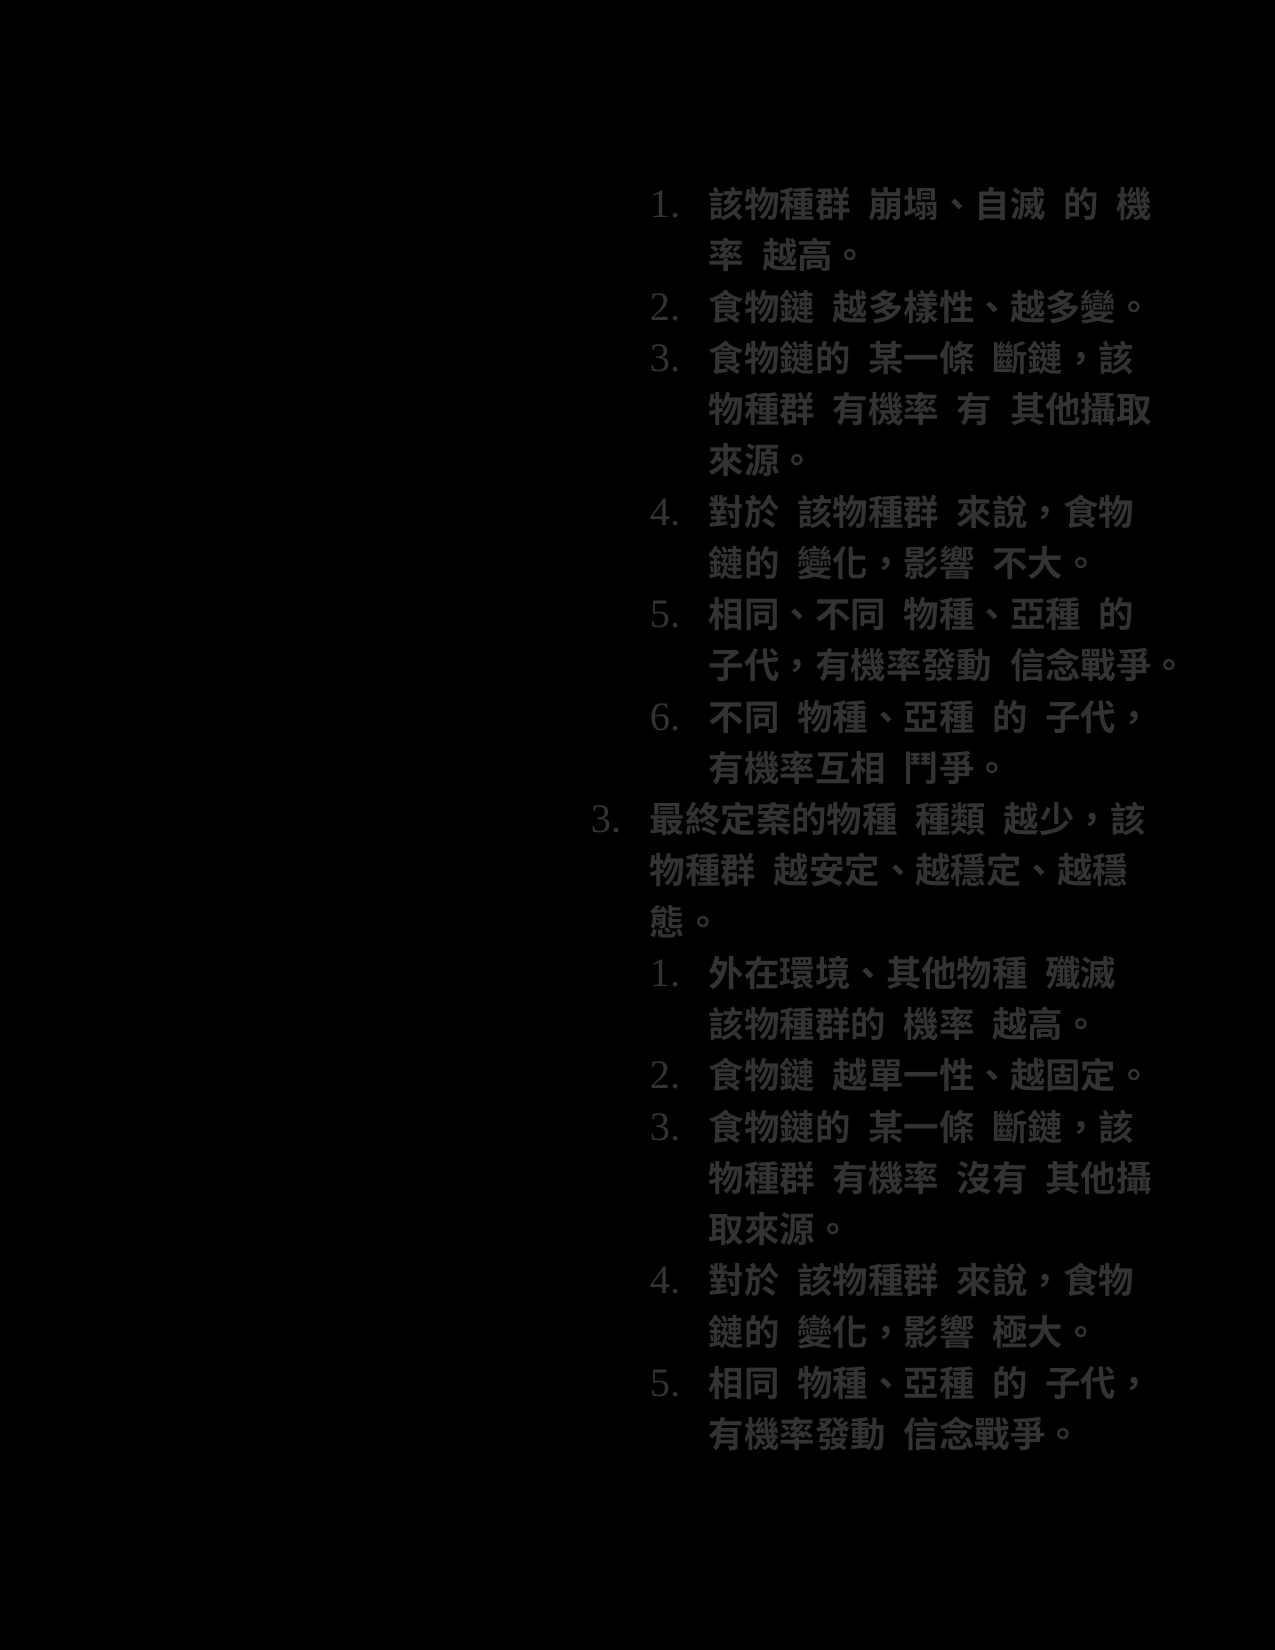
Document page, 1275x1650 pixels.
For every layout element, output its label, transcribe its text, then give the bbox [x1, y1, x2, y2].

list 食物鏈 越多樣性、越多變。 [649, 279, 1157, 330]
list 不同 物種、亞種 的 子代，有機率互相 鬥爭。 [649, 689, 1157, 791]
list 食物鏈的 某一條 斷鏈，該物種群 有機率 有 其他攝取來源。 [649, 330, 1157, 484]
list 對於 該物種群 來說，食物鏈的 變化，影響 極大。 [649, 1253, 1157, 1355]
list 外在環境、其他物種 殲滅 該物種群的 機率 越高。 [649, 945, 1157, 1048]
list 食物鏈 越單一性、越固定。 [649, 1048, 1157, 1099]
list 該物種群 崩塌、自滅 的 機率 越高。 [649, 176, 1157, 279]
list 相同、不同 物種、亞種 的 子代，有機率發動 信念戰爭。 [649, 586, 1157, 689]
list 對於 該物種群 來說，食物鏈的 變化，影響 不大。 [649, 484, 1157, 586]
list 相同 物種、亞種 的 子代，有機率發動 信念戰爭。 [649, 1355, 1157, 1458]
list 最終定案的物種 種類 越少，該物種群 越安定、越穩定、越穩態。 [591, 791, 1157, 945]
list 食物鏈的 某一條 斷鏈，該物種群 有機率 沒有 其他攝取來源。 [649, 1099, 1157, 1253]
